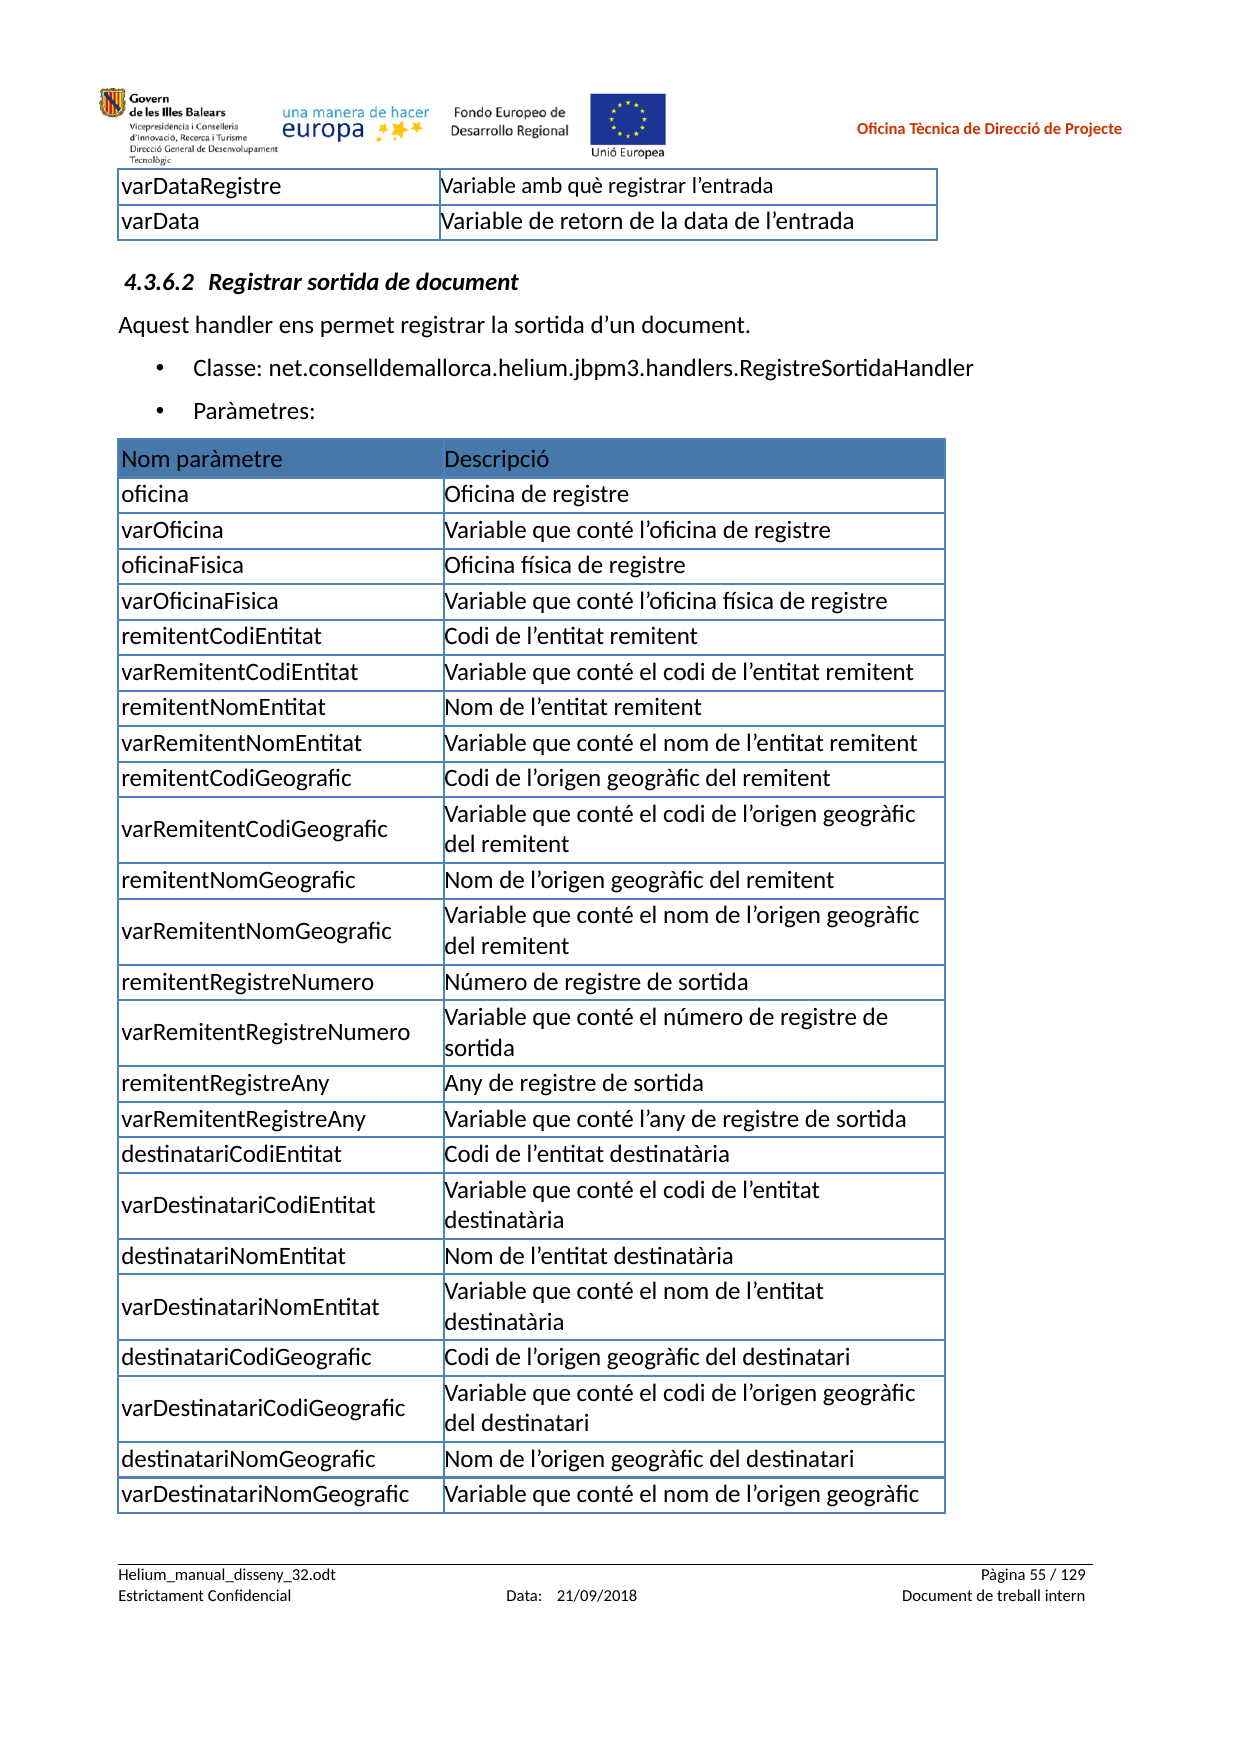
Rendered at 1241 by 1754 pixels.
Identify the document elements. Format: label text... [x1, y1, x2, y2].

table_cell Variable que conté el número de registre de sortida [445, 1001, 944, 1065]
table_cell Codi de l’entitat remitent [445, 621, 944, 654]
table_header Descripció [445, 440, 944, 476]
table_cell Variable que conté el nom de l’origen geogràfic [445, 1479, 944, 1512]
table_cell Nom de l’origen geogràfic del destinatari [445, 1443, 944, 1476]
table_cell varDestinatariCodiEntitat [119, 1174, 443, 1238]
table_cell varDataRegistre [119, 170, 439, 203]
table_cell Any de registre de sortida [445, 1067, 944, 1101]
table_cell Nom de l’entitat destinatària [445, 1240, 944, 1273]
picture [99, 87, 668, 166]
table_cell remitentCodiGeografic [119, 763, 443, 796]
subtitle Registrar sortida de document [118, 266, 1122, 296]
table_cell Variable que conté el nom de l’entitat destinatària [445, 1275, 944, 1339]
list Paràmetres: [156, 395, 1122, 425]
table_cell Variable que conté el codi de l’entitat destinatària [445, 1174, 944, 1238]
table_cell varData [119, 206, 439, 239]
table_cell Número de registre de sortida [445, 966, 944, 999]
table_cell varRemitentRegistreNumero [119, 1001, 443, 1065]
table_cell varDestinatariNomEntitat [119, 1275, 443, 1339]
table_cell remitentCodiEntitat [119, 621, 443, 654]
table_cell remitentRegistreNumero [119, 966, 443, 999]
table_cell remitentNomGeografic [119, 864, 443, 898]
table_cell Variable de retorn de la data de l’entrada [441, 206, 936, 239]
table_cell Codi de l’origen geogràfic del remitent [445, 763, 944, 796]
table_cell Variable que conté el codi de l’origen geogràfic del destinatari [445, 1377, 944, 1441]
table_cell Codi de l’entitat destinatària [445, 1138, 944, 1172]
table_header Nom paràmetre [119, 440, 443, 476]
table_cell varRemitentCodiGeografic [119, 798, 443, 862]
table_cell varRemitentNomGeografic [119, 900, 443, 964]
table_cell Variable que conté el nom de l’origen geogràfic del remitent [445, 900, 944, 964]
table_cell Variable amb què registrar l’entrada [441, 170, 936, 203]
table_cell remitentRegistreAny [119, 1067, 443, 1101]
table_cell destinatariCodiGeografic [119, 1341, 443, 1375]
text Aquest handler ens permet registrar la sortida d’un document. [118, 309, 1122, 339]
table_cell varRemitentCodiEntitat [119, 656, 443, 689]
table_cell Nom de l’entitat remitent [445, 692, 944, 725]
table_cell remitentNomEntitat [119, 692, 443, 725]
table_cell Oficina de registre [445, 479, 944, 512]
table_cell destinatariNomEntitat [119, 1240, 443, 1273]
table_cell Oficina física de registre [445, 550, 944, 583]
table_cell destinatariCodiEntitat [119, 1138, 443, 1172]
table_cell Variable que conté el nom de l’entitat remitent [445, 727, 944, 761]
table_cell oficinaFisica [119, 550, 443, 583]
table_cell varRemitentRegistreAny [119, 1103, 443, 1136]
table_cell varDestinatariCodiGeografic [119, 1377, 443, 1441]
table_cell Variable que conté l’oficina de registre [445, 514, 944, 547]
table_cell varDestinatariNomGeografic [119, 1479, 443, 1512]
list Classe: net.conselldemallorca.helium.jbpm3.handlers.RegistreSortidaHandler [156, 352, 1122, 382]
table_cell destinatariNomGeografic [119, 1443, 443, 1476]
table_cell Variable que conté l’oficina física de registre [445, 585, 944, 618]
table_cell Codi de l’origen geogràfic del destinatari [445, 1341, 944, 1375]
table_cell Variable que conté el codi de l’origen geogràfic del remitent [445, 798, 944, 862]
table_cell varOficinaFisica [119, 585, 443, 618]
table_cell Variable que conté l’any de registre de sortida [445, 1103, 944, 1136]
table_cell varOficina [119, 514, 443, 547]
table_cell Variable que conté el codi de l’entitat remitent [445, 656, 944, 689]
table_cell oficina [119, 479, 443, 512]
table_cell varRemitentNomEntitat [119, 727, 443, 761]
table_cell Nom de l’origen geogràfic del remitent [445, 864, 944, 898]
